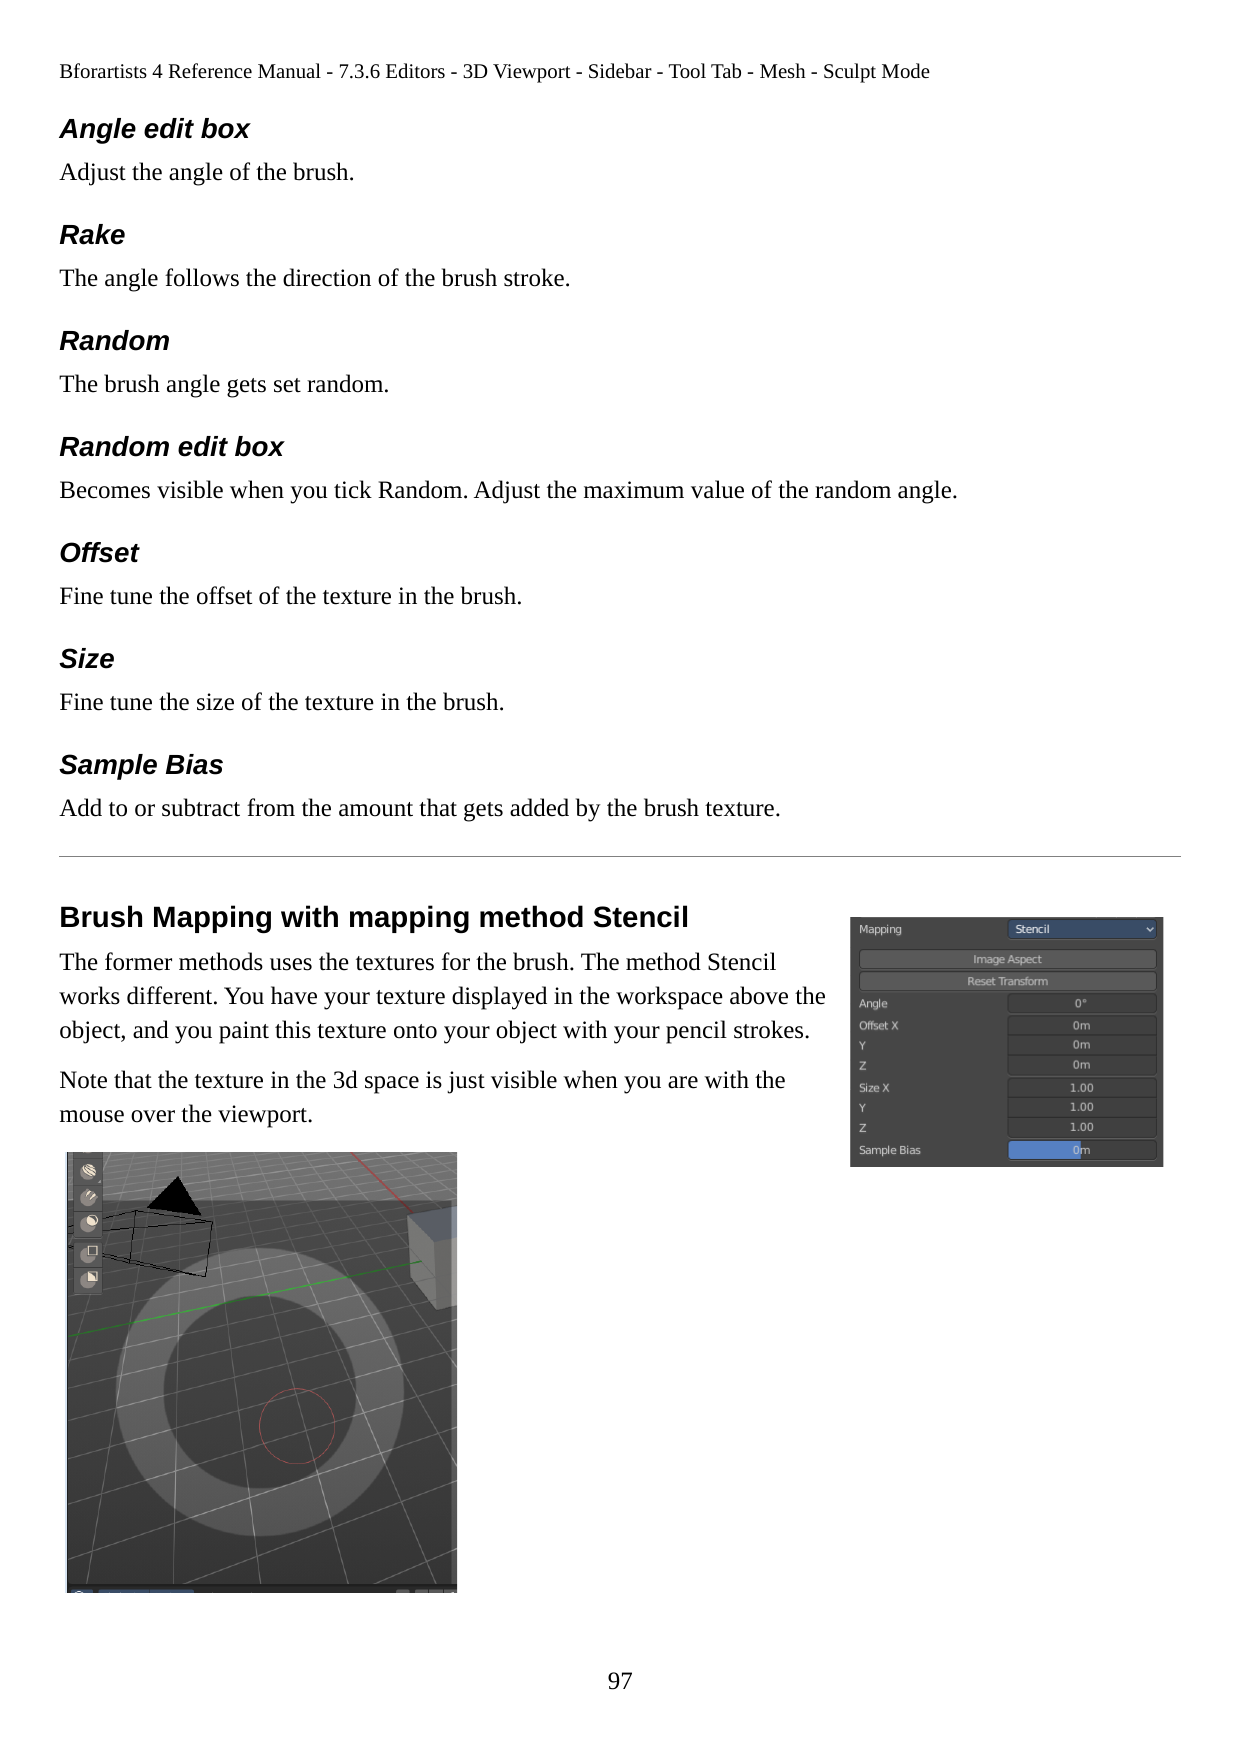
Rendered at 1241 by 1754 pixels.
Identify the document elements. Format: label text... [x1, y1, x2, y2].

subtitle Size [59, 642, 1181, 674]
text The former methods uses the textures for the brush. The method Stencil works different. You have your texture displayed in the workspace above the object, and you paint this texture onto your object with your pencil strokes. [59, 947, 850, 1044]
subtitle Offset [59, 536, 1181, 568]
subtitle Random edit box [59, 430, 1181, 462]
text Fine tune the size of the texture in the brush. [59, 687, 1181, 715]
text Adjust the angle of the brush. [59, 157, 1181, 186]
subtitle Brush Mapping with mapping method Stencil [59, 900, 1181, 934]
text The angle follows the direction of the brush stroke. [59, 263, 1181, 292]
picture [65, 1152, 458, 1593]
text Becomes visible when you tick Random. Adjust the maximum value of the random angle. [59, 475, 1181, 503]
text Add to or subtract from the amount that gets added by the brush texture. [59, 793, 1181, 821]
subtitle Rake [59, 218, 1181, 250]
subtitle Angle edit box [59, 113, 1181, 144]
text The brush angle gets set random. [59, 369, 1181, 398]
text Fine tune the offset of the texture in the brush. [59, 581, 1181, 609]
picture [850, 917, 1164, 1167]
text Note that the texture in the 3d space is just visible when you are with the mouse over the viewport. [59, 1065, 850, 1128]
subtitle Sample Bias [59, 748, 1181, 780]
subtitle Random [59, 324, 1181, 356]
